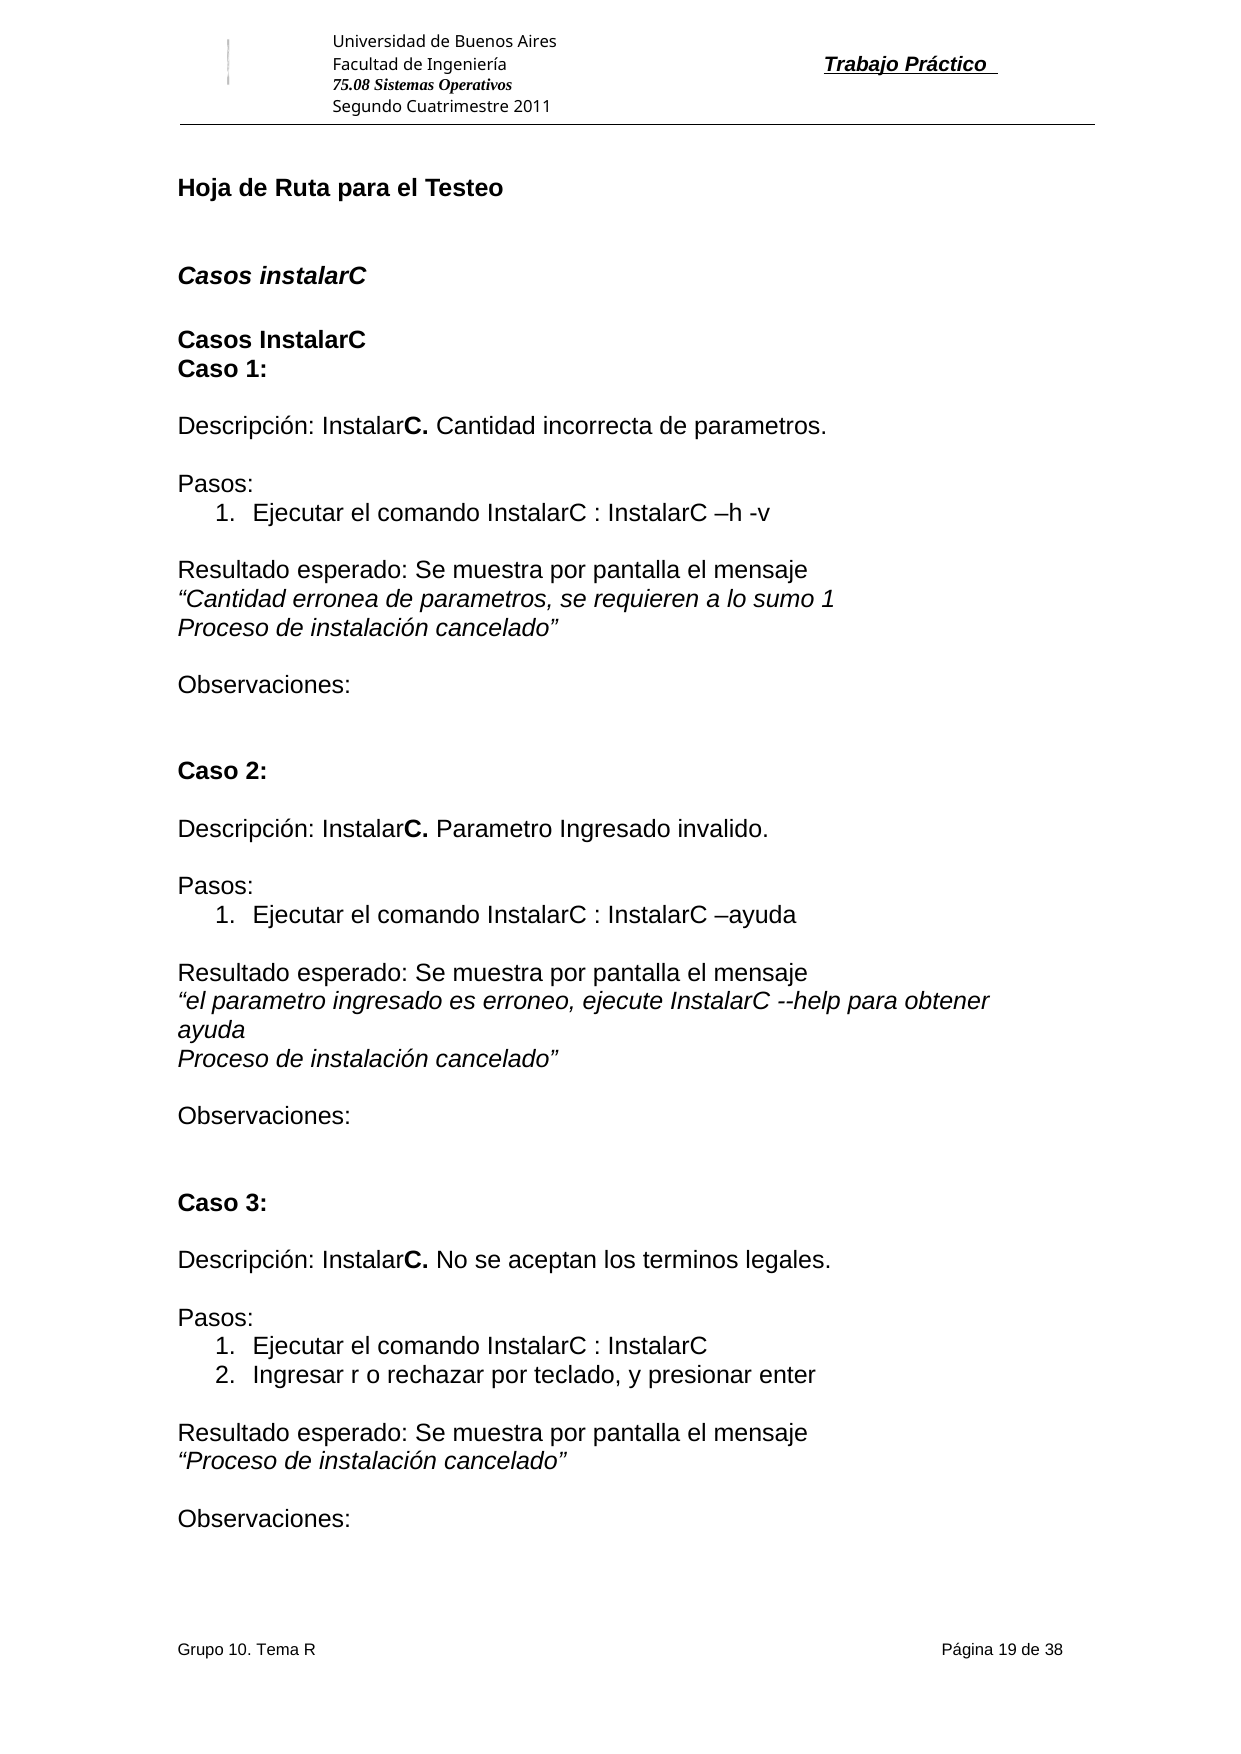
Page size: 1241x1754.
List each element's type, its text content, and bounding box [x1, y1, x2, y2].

list Ingresar r o rechazar por teclado, y presionar enter [215, 1360, 1063, 1389]
subtitle Casos instalarC [177, 261, 1063, 290]
text Observaciones: [177, 1101, 1063, 1130]
text Caso 1: [177, 354, 1063, 383]
text Casos InstalarC [177, 325, 1063, 354]
list Ejecutar el comando InstalarC : InstalarC –h -v [215, 498, 1063, 526]
text Caso 3: [177, 1188, 1063, 1216]
text Descripción: InstalarC. No se aceptan los terminos legales. [177, 1245, 1063, 1274]
text Caso 2: [177, 756, 1063, 785]
text Observaciones: [177, 670, 1063, 699]
list Ejecutar el comando InstalarC : InstalarC [215, 1331, 1063, 1360]
text “Proceso de instalación cancelado” [177, 1446, 1063, 1475]
text Descripción: InstalarC. Parametro Ingresado invalido. [177, 814, 1063, 843]
text Resultado esperado: Se muestra por pantalla el mensaje [177, 555, 1063, 584]
text “Cantidad erronea de parametros, se requieren a lo sumo 1 [177, 584, 1063, 613]
list Ejecutar el comando InstalarC : InstalarC –ayuda [215, 900, 1063, 929]
text Descripción: InstalarC. Cantidad incorrecta de parametros. [177, 411, 1063, 440]
text Pasos: [177, 469, 1063, 498]
text Pasos: [177, 871, 1063, 900]
text “el parametro ingresado es erroneo, ejecute InstalarC --help para obtener ayuda [177, 986, 1063, 1044]
text Proceso de instalación cancelado” [177, 613, 1063, 641]
text Observaciones: [177, 1504, 1063, 1533]
text Pasos: [177, 1303, 1063, 1331]
text Proceso de instalación cancelado” [177, 1044, 1063, 1073]
text Resultado esperado: Se muestra por pantalla el mensaje [177, 1418, 1063, 1446]
text Resultado esperado: Se muestra por pantalla el mensaje [177, 958, 1063, 986]
subtitle Hoja de Ruta para el Testeo [177, 173, 1063, 201]
